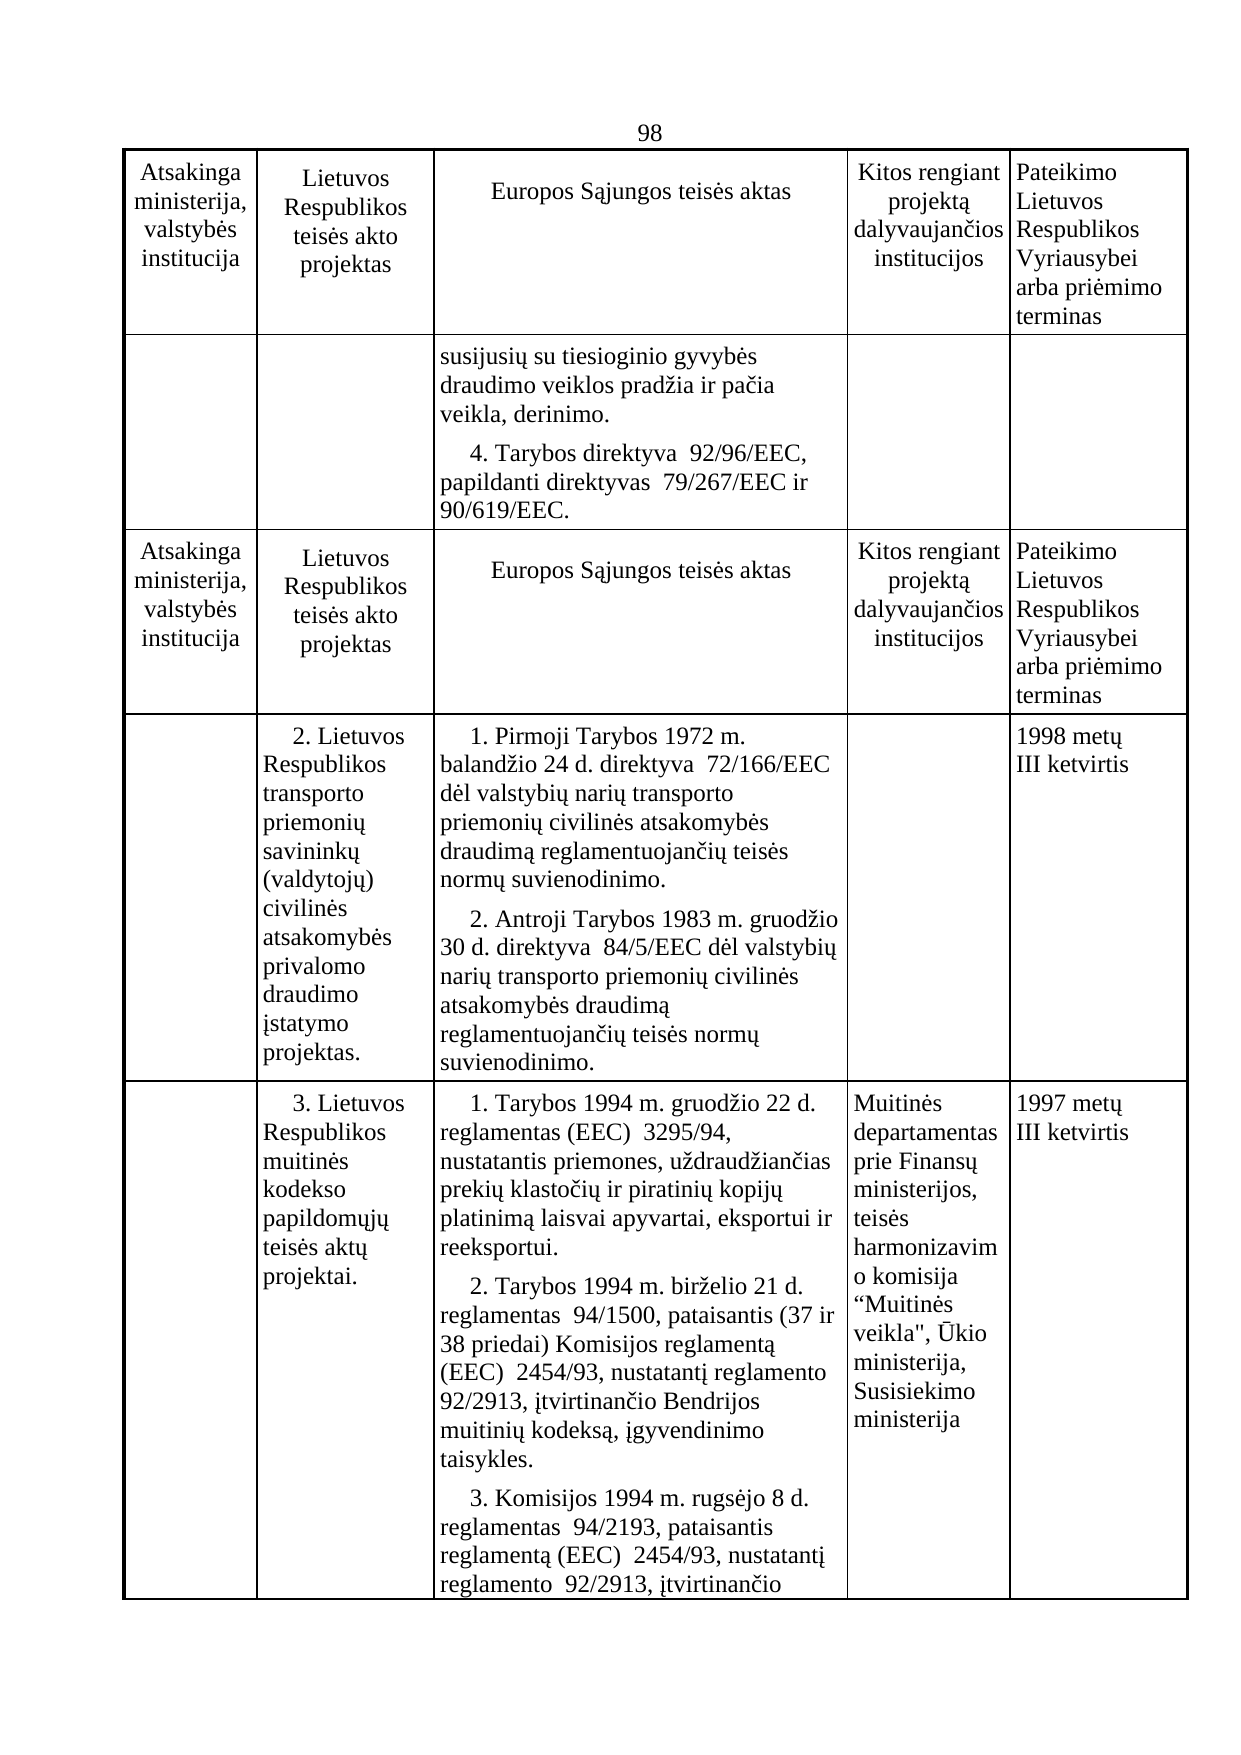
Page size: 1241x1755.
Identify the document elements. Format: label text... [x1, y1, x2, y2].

table_cell [848, 715, 1009, 1080]
table_cell Lietuvos Respublikos teisės akto projektas [258, 530, 433, 713]
table_cell Kitos rengiant projektą dalyvaujančios institucijos [848, 530, 1009, 713]
table_cell [126, 715, 256, 1080]
table_cell 1. Pirmoji Tarybos 1972 m. balandžio 24 d. direktyva 72/166/EEC dėl valstybių narių transporto priemonių civilinės atsakomybės draudimą reglamentuojančių teisės normų suvienodinimo. 2. Antroji Tarybos 1983 m. gruodžio 30 d. direktyva 84/5/EEC dėl valstybių narių transporto priemonių civilinės atsakomybės draudimą reglamentuojančių teisės normų suvienodinimo. [435, 715, 847, 1080]
table_cell Pateikimo Lietuvos Respublikos Vyriausybei arba priėmimo terminas [1011, 530, 1186, 713]
table_header Atsakinga ministerija, valstybės institucija [126, 151, 256, 334]
table_cell Europos Sąjungos teisės aktas [435, 530, 847, 713]
table_header Kitos rengiant projektą dalyvaujančios institucijos [848, 151, 1009, 334]
table_cell [126, 335, 256, 528]
table_cell 1. Tarybos 1994 m. gruodžio 22 d. reglamentas (EEC) 3295/94, nustatantis priemones, uždraudžiančias prekių klastočių ir piratinių kopijų platinimą laisvai apyvartai, eksportui ir reeksportui. 2. Tarybos 1994 m. birželio 21 d. reglamentas 94/1500, pataisantis (37 ir 38 priedai) Komisijos reglamentą (EEC) 2454/93, nustatantį reglamento 92/2913, įtvirtinančio Bendrijos muitinių kodeksą, įgyvendinimo taisykles. 3. Komisijos 1994 m. rugsėjo 8 d. reglamentas 94/2193, pataisantis reglamentą (EEC) 2454/93, nustatantį reglamento 92/2913, įtvirtinančio [435, 1082, 847, 1598]
table_cell Muitinės departamentas prie Finansų ministerijos, teisės harmonizavimo komisija “Muitinės veikla", Ūkio ministerija, Susisiekimo ministerija [848, 1082, 1009, 1598]
table_cell 3. Lietuvos Respublikos muitinės kodekso papildomųjų teisės aktų projektai. [258, 1082, 433, 1598]
table_cell [126, 1082, 256, 1598]
table_cell [1011, 335, 1186, 528]
table_cell susijusių su tiesioginio gyvybės draudimo veiklos pradžia ir pačia veikla, derinimo. 4. Tarybos direktyva 92/96/EEC, papildanti direktyvas 79/267/EEC ir 90/619/EEC. [435, 335, 847, 528]
table_header Europos Sąjungos teisės aktas [435, 151, 847, 334]
table_cell [848, 335, 1009, 528]
table_cell [258, 335, 433, 528]
table_cell 1998 metų III ketvirtis [1011, 715, 1186, 1080]
table_cell 2. Lietuvos Respublikos transporto priemonių savininkų (valdytojų) civilinės atsakomybės privalomo draudimo įstatymo projektas. [258, 715, 433, 1080]
table_header Pateikimo Lietuvos Respublikos Vyriausybei arba priėmimo terminas [1011, 151, 1186, 334]
table_header Lietuvos Respublikos teisės akto projektas [258, 151, 433, 334]
table_cell 1997 metų III ketvirtis [1011, 1082, 1186, 1598]
table_cell Atsakinga ministerija, valstybės institucija [126, 530, 256, 713]
